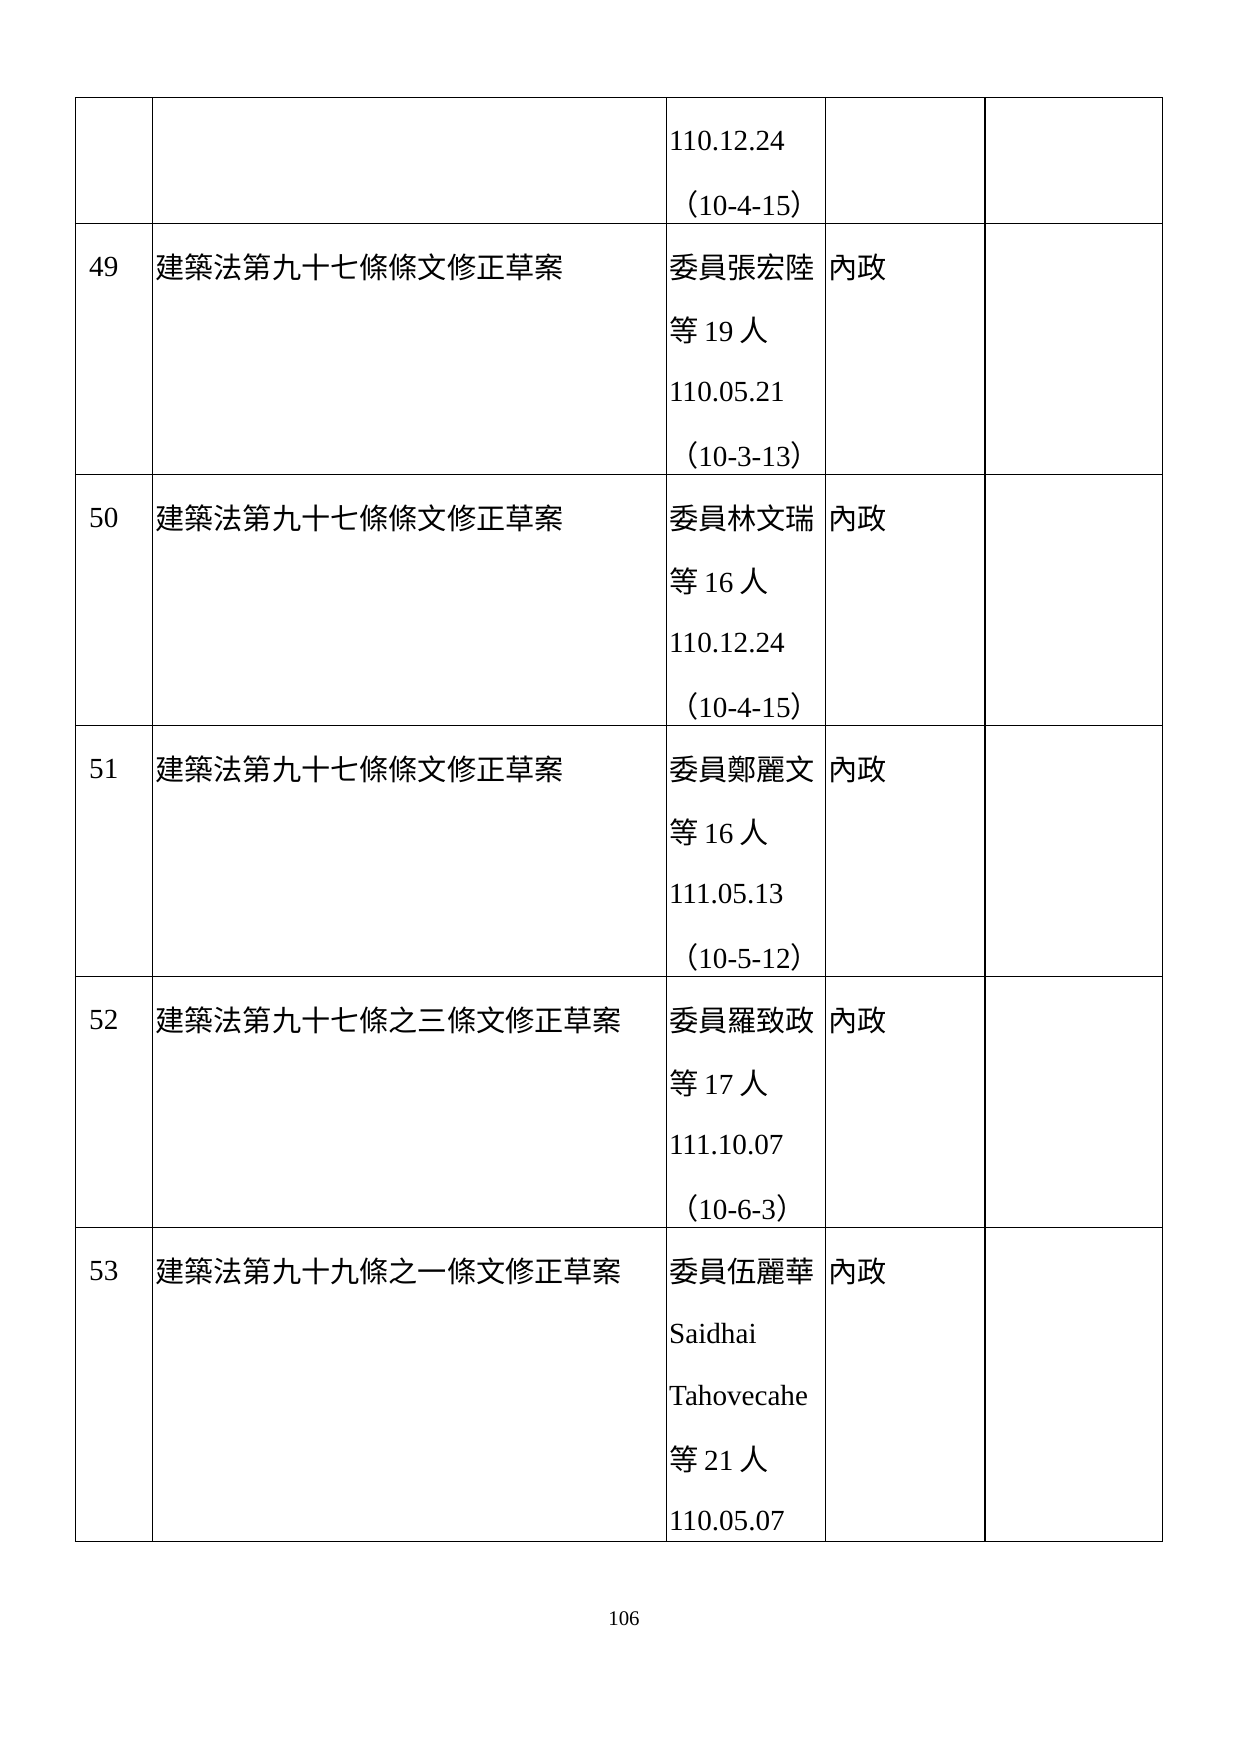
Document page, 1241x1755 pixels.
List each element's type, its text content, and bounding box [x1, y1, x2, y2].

table_cell 內政 [826, 1228, 984, 1541]
table_cell [76, 98, 152, 223]
table_cell [76, 224, 152, 474]
table_cell [986, 98, 1162, 223]
table_cell 內政 [826, 475, 984, 725]
table_cell [986, 224, 1162, 474]
table_cell [76, 475, 152, 725]
table_cell 委員羅致政等17人 111.10.07 （10-6-3） [667, 977, 825, 1227]
table_cell [153, 98, 666, 223]
table_cell 110.12.24 （10-4-15） [667, 98, 825, 223]
table_cell 委員林文瑞等16人 110.12.24 （10-4-15） [667, 475, 825, 725]
table_cell 建築法第九十七條之三條文修正草案 [153, 977, 666, 1227]
table_cell [986, 1228, 1162, 1541]
table_cell 建築法第九十七條條文修正草案 [153, 475, 666, 725]
table_cell [76, 977, 152, 1227]
table_cell 委員張宏陸等19人 110.05.21 （10-3-13） [667, 224, 825, 474]
table_cell 建築法第九十七條條文修正草案 [153, 726, 666, 976]
table_cell 委員鄭麗文等16人 111.05.13 （10-5-12） [667, 726, 825, 976]
table_cell [986, 475, 1162, 725]
table_cell 委員伍麗華Saidhai Tahovecahe等21人 110.05.07 [667, 1228, 825, 1541]
table_cell [826, 98, 984, 223]
table_cell [76, 1228, 152, 1541]
table_cell 內政 [826, 726, 984, 976]
table_cell [986, 977, 1162, 1227]
table_cell 建築法第九十七條條文修正草案 [153, 224, 666, 474]
table_cell [76, 726, 152, 976]
table_cell 內政 [826, 977, 984, 1227]
table_cell 建築法第九十九條之一條文修正草案 [153, 1228, 666, 1541]
table_cell [986, 726, 1162, 976]
table_cell 內政 [826, 224, 984, 474]
